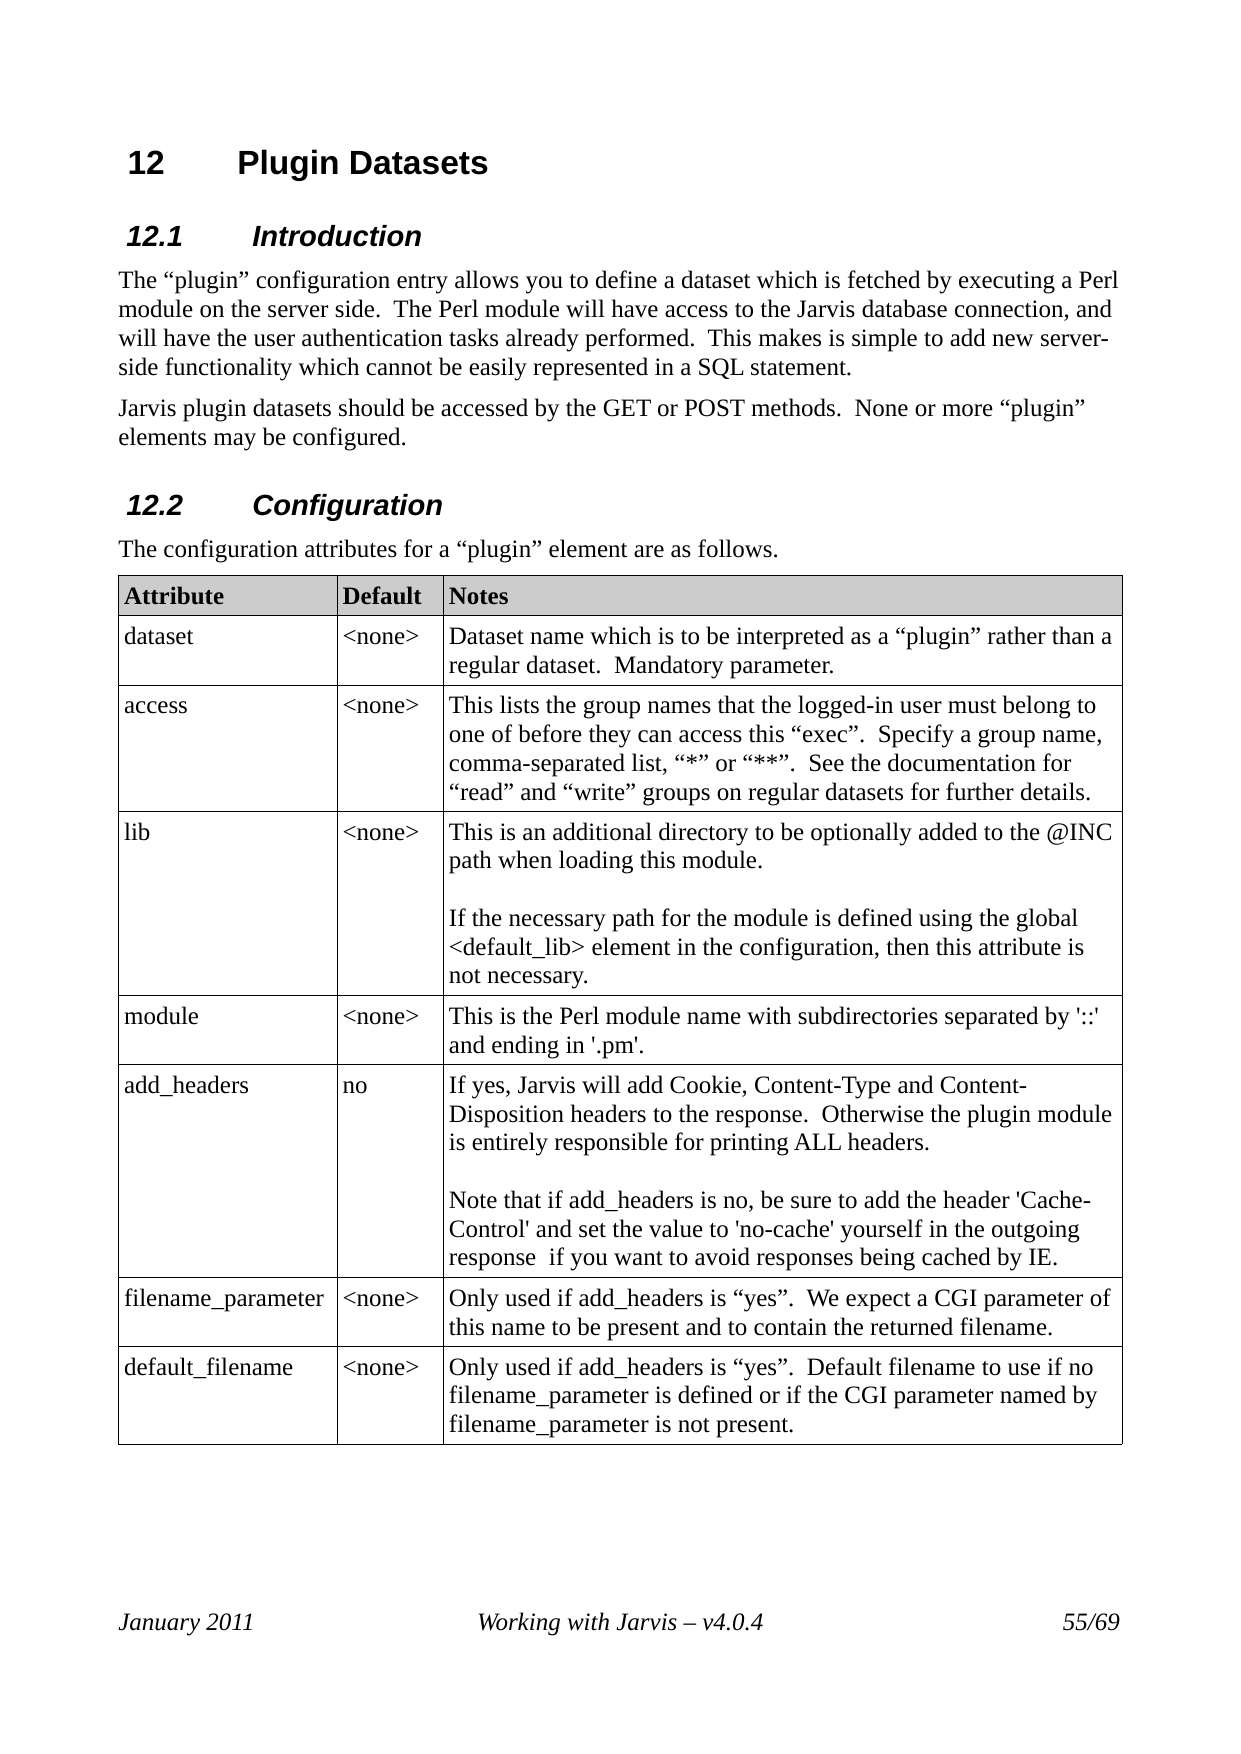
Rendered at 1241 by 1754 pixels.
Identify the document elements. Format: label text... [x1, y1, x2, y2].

table_cell This is the Perl module name with subdirectories separated by '::' and ending in '.pm'. [444, 996, 1122, 1064]
subtitle Plugin Datasets [118, 143, 1122, 182]
table_cell filename_parameter [119, 1278, 337, 1346]
text The “plugin” configuration entry allows you to define a dataset which is fetched by executing a Perl module on the server side. The Perl module will have access to the Jarvis database connection, and will have the user authentication tasks already performed. This makes is simple to add new server-side functionality which cannot be easily represented in a SQL statement. [118, 265, 1122, 380]
table_cell <none> [338, 812, 443, 995]
table_cell This is an additional directory to be optionally added to the @INC path when loading this module. If the necessary path for the module is defined using the global <default_lib> element in the configuration, then this attribute is not necessary. [444, 812, 1122, 995]
table_cell This lists the group names that the logged-in user must belong to one of before they can access this “exec”. Specify a group name, comma-separated list, “*” or “**”. See the documentation for “read” and “write” groups on regular datasets for further details. [444, 686, 1122, 811]
table_cell Dataset name which is to be interpreted as a “plugin” rather than a regular dataset. Mandatory parameter. [444, 616, 1122, 684]
table_cell <none> [338, 616, 443, 684]
table_cell <none> [338, 1347, 443, 1444]
table_cell If yes, Jarvis will add Cookie, Content-Type and Content-Disposition headers to the response. Otherwise the plugin module is entirely responsible for printing ALL headers. Note that if add_headers is no, be sure to add the header 'Cache-Control' and set the value to 'no-cache' yourself in the outgoing response if you want to avoid responses being cached by IE. [444, 1065, 1122, 1277]
table_header Notes [444, 576, 1122, 615]
table_cell lib [119, 812, 337, 995]
table_cell <none> [338, 686, 443, 811]
table_header Attribute [119, 576, 337, 615]
table_cell module [119, 996, 337, 1064]
table_cell Only used if add_headers is “yes”. Default filename to use if no filename_parameter is defined or if the CGI parameter named by filename_parameter is not present. [444, 1347, 1122, 1444]
table_cell add_headers [119, 1065, 337, 1277]
table_cell <none> [338, 996, 443, 1064]
subtitle Configuration [118, 488, 1122, 521]
text The configuration attributes for a “plugin” element are as follows. [118, 534, 1122, 563]
table_cell no [338, 1065, 443, 1277]
table_cell <none> [338, 1278, 443, 1346]
text Jarvis plugin datasets should be accessed by the GET or POST methods. None or more “plugin” elements may be configured. [118, 393, 1122, 450]
table_cell access [119, 686, 337, 811]
table_cell Only used if add_headers is “yes”. We expect a CGI parameter of this name to be present and to contain the returned filename. [444, 1278, 1122, 1346]
table_cell default_filename [119, 1347, 337, 1444]
subtitle Introduction [118, 219, 1122, 253]
table_cell dataset [119, 616, 337, 684]
table_header Default [338, 576, 443, 615]
